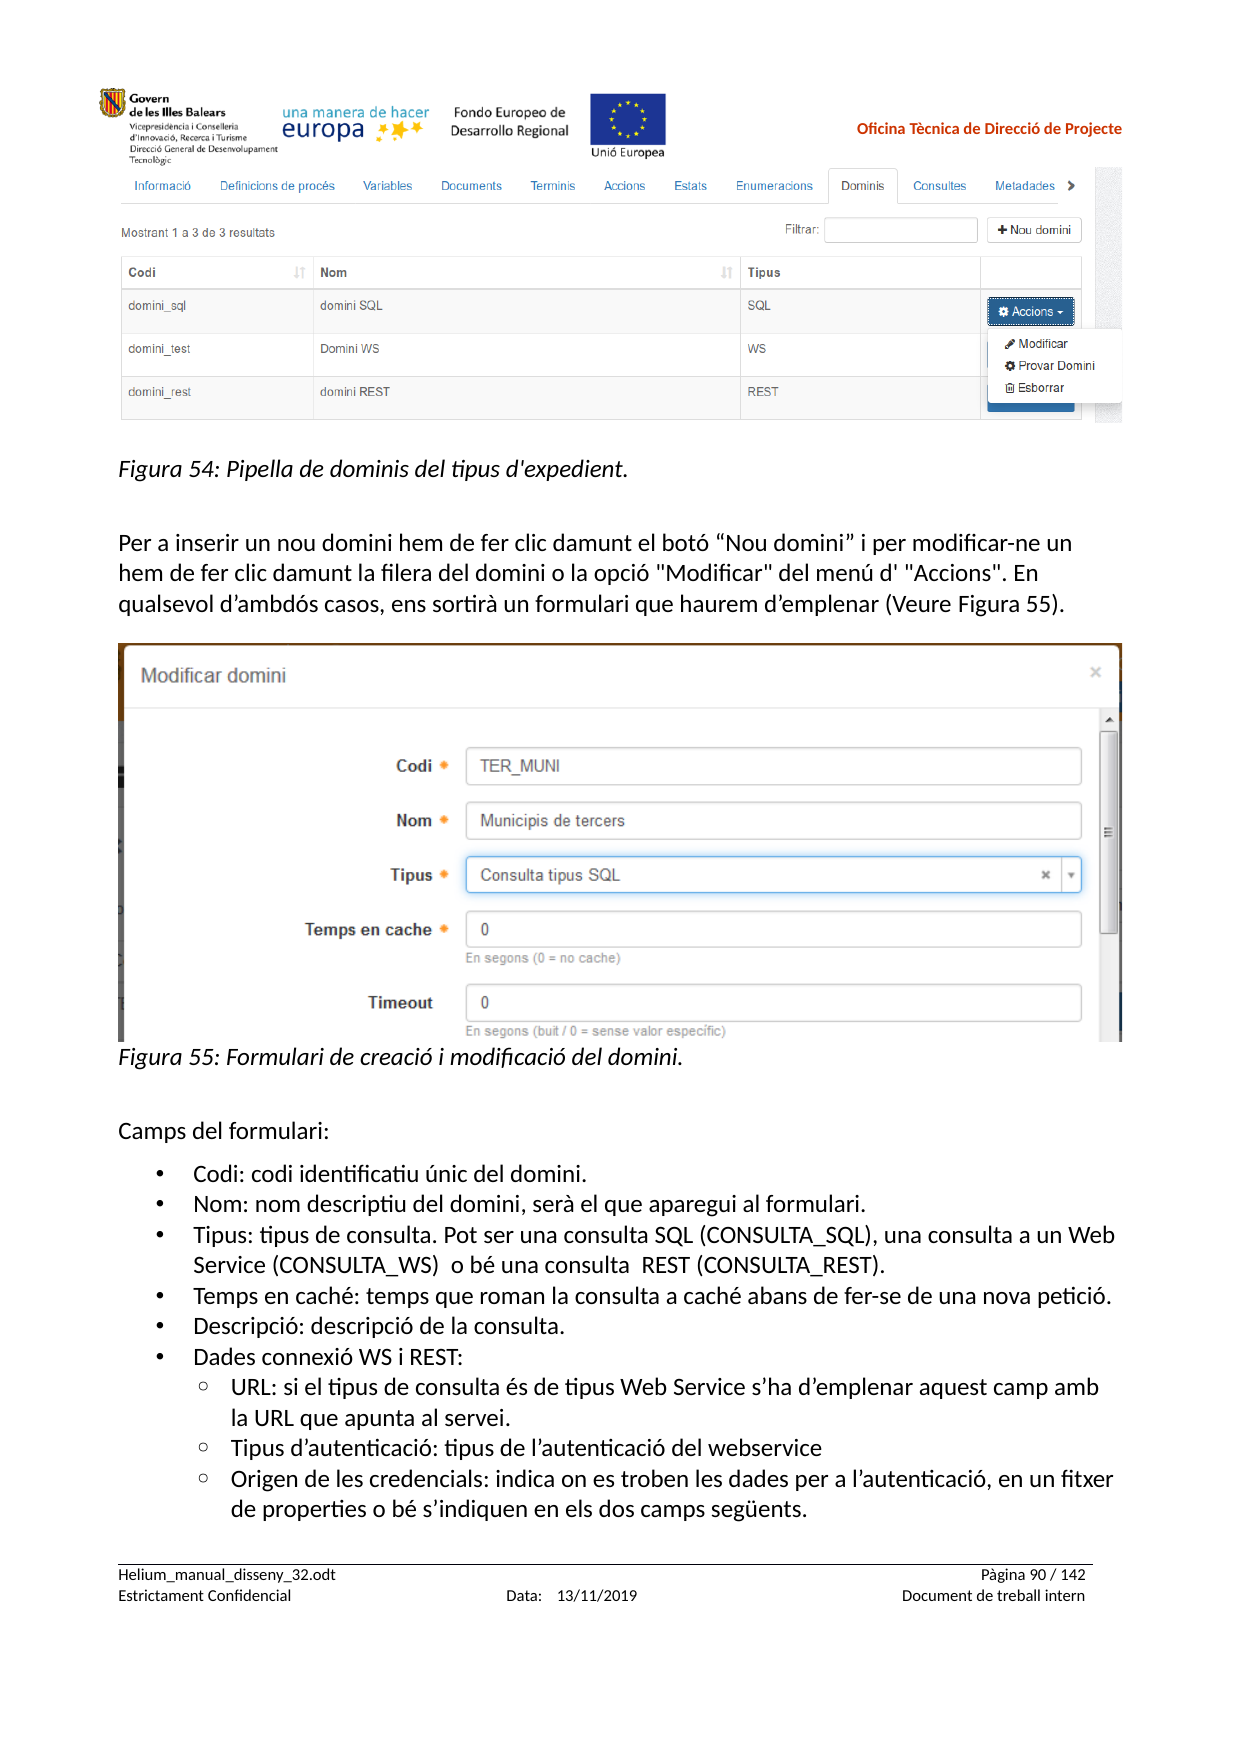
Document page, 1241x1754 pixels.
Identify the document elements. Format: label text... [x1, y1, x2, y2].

list Tipus: tipus de consulta. Pot ser una consulta SQL (CONSULTA_SQL), una consulta a un Web Service (CONSULTA_WS) o bé una consulta REST (CONSULTA_REST). [156, 1219, 1122, 1280]
list Origen de les credencials: indica on es troben les dades per a l’autenticació, en un fitxer de properties o bé s’indiquen en els dos camps següents. [193, 1463, 1122, 1524]
text Figura 55: Formulari de creació i modificació del domini. [118, 1042, 1122, 1072]
text Figura 54: Pipella de dominis del tipus d'expedient. [118, 423, 1122, 484]
text Camps del formulari: [118, 1115, 1122, 1145]
list Nom: nom descriptiu del domini, serà el que aparegui al formulari. [156, 1188, 1122, 1219]
text Per a inserir un nou domini hem de fer clic damunt el botó “Nou domini” i per modificar-ne un hem de fer clic damunt la filera del domini o la opció "Modificar" del menú d' "Accions". En qualsevol d’ambdós casos, ens sortirà un formulari que haurem d’emplenar (Veure Figura 55). [118, 527, 1122, 618]
list Descripció: descripció de la consulta. [156, 1310, 1122, 1341]
list Temps en caché: temps que roman la consulta a caché abans de fer-se de una nova petició. [156, 1280, 1122, 1310]
list URL: si el tipus de consulta és de tipus Web Service s’ha d’emplenar aquest camp amb la URL que apunta al servei. [193, 1371, 1122, 1432]
picture [99, 87, 668, 166]
list Dades connexió WS i REST: [156, 1341, 1122, 1371]
picture [118, 167, 1123, 423]
list Codi: codi identificatiu únic del domini. [156, 1158, 1122, 1188]
list Tipus d’autenticació: tipus de l’autenticació del webservice [193, 1432, 1122, 1463]
picture [118, 643, 1123, 1042]
